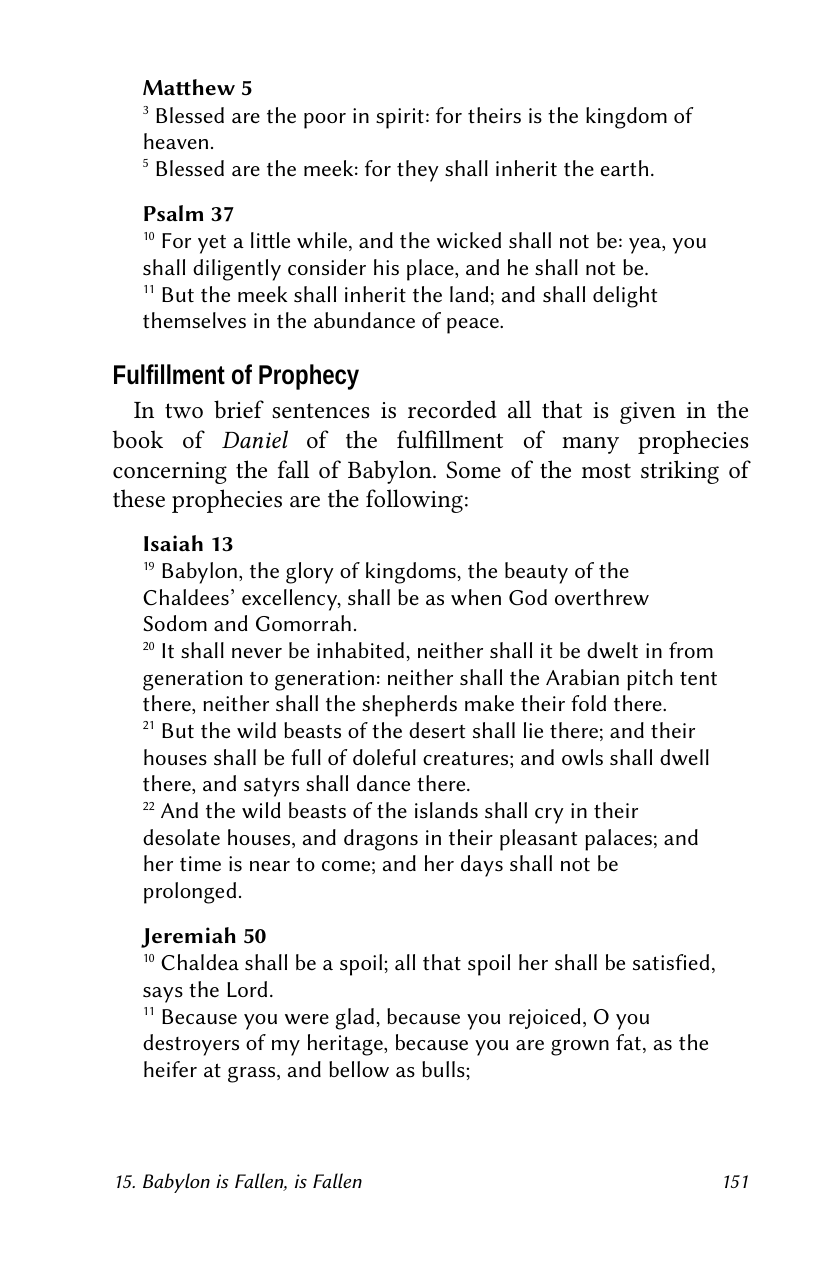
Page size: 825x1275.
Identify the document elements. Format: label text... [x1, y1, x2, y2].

text Jeremiah 50 [142, 923, 750, 949]
text 3 Blessed are the poor in spirit: for theirs is the kingdom of heaven. [142, 103, 720, 155]
subtitle Fulfillment of Prophecy [112, 359, 750, 390]
text Isaiah 13 [142, 530, 750, 557]
text 11 But the meek shall inherit the land; and shall delight themselves in the abundance of peace. [142, 281, 720, 334]
text 10 For yet a little while, and the wicked shall not be: yea, you shall diligently consider his place, and he shall not be. [142, 228, 720, 281]
text 19 Babylon, the glory of kingdoms, the beauty of the Chaldees’ excellency, shall be as when God overthrew Sodom and Gomorrah. [142, 558, 720, 637]
text 21 But the wild beasts of the desert shall lie there; and their houses shall be full of doleful creatures; and owls shall dwell there, and satyrs shall dance there. [142, 718, 720, 797]
text Matthew 5 [142, 75, 750, 101]
text 10 Chaldea shall be a spoil; all that spoil her shall be satisfied, says the Lord. [142, 950, 720, 1003]
text In two brief sentences is recorded all that is given in the book of Daniel of the fulfillment of many prophecies concerning the fall of Babylon. Some of the most striking of these prophecies are the following: [112, 396, 750, 514]
text 20 It shall never be inhabited, neither shall it be dwelt in from generation to generation: neither shall the Arabian pitch tent there, neither shall the shepherds make their fold there. [142, 638, 720, 717]
text 22 And the wild beasts of the islands shall cry in their desolate houses, and dragons in their pleasant palaces; and her time is near to come; and her days shall not be prolonged. [142, 798, 720, 904]
text 5 Blessed are the meek: for they shall inherit the earth. [142, 156, 720, 182]
text 11 Because you were glad, because you rejoiced, O you destroyers of my heritage, because you are grown fat, as the heifer at grass, and bellow as bulls; [142, 1003, 720, 1083]
text Psalm 37 [142, 201, 750, 227]
